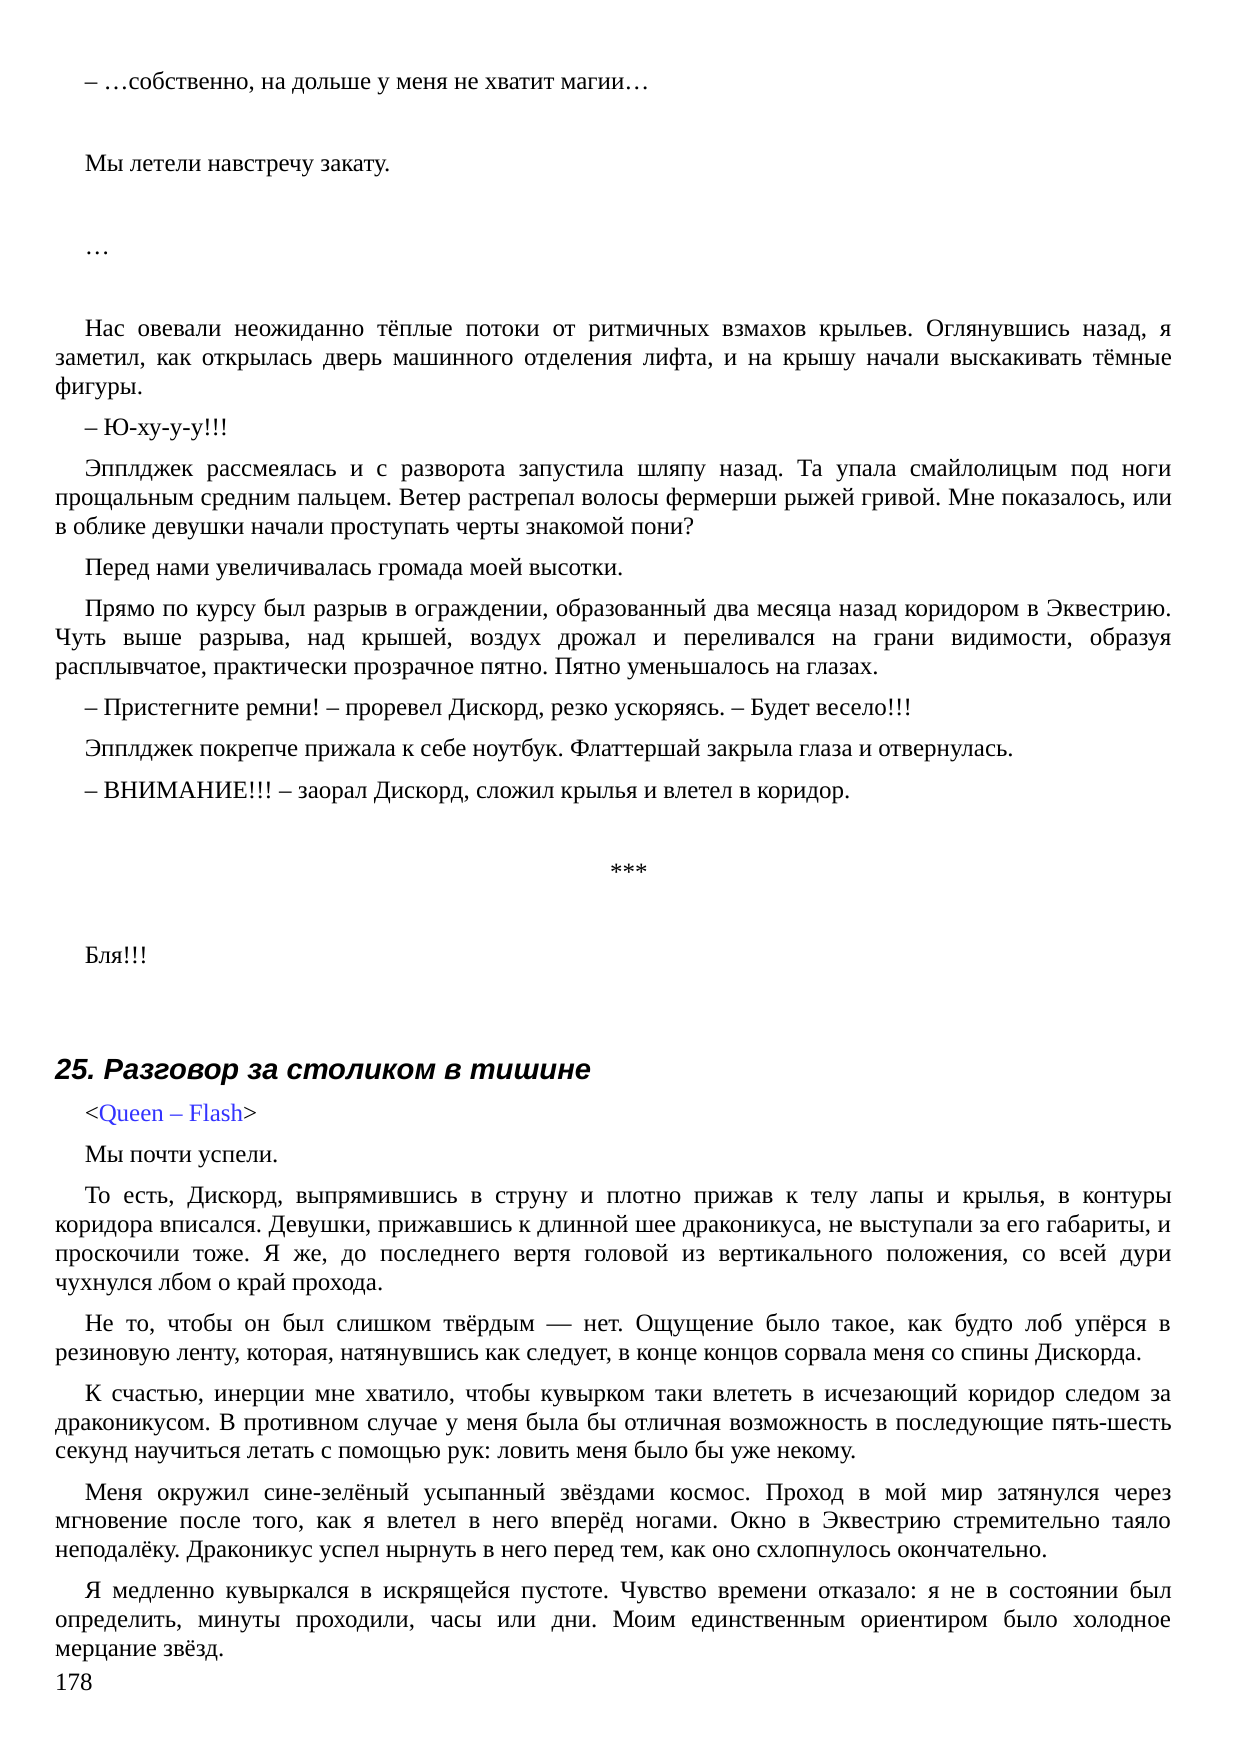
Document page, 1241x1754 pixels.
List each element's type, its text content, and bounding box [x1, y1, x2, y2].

text – ВНИМАНИЕ!!! – заорал Дискорд, сложил крылья и влетел в коридор. [55, 775, 1173, 803]
text То есть, Дискорд, выпрямившись в струну и плотно прижав к телу лапы и крылья, в контуры коридора вписался. Девушки, прижавшись к длинной шее драконикуса, не выступали за его габариты, и проскочили тоже. Я же, до последнего вертя головой из вертикального положения, со всей дури чухнулся лбом о край прохода. [55, 1181, 1173, 1296]
text Нас овевали неожиданно тёплые потоки от ритмичных взмахов крыльев. Оглянувшись назад, я заметил, как открылась дверь машинного отделения лифта, и на крышу начали выскакивать тёмные фигуры. [55, 313, 1173, 400]
text Прямо по курсу был разрыв в ограждении, образованный два месяца назад коридором в Эквестрию. Чуть выше разрыва, над крышей, воздух дрожал и переливался на грани видимости, образуя расплывчатое, практически прозрачное пятно. Пятно уменьшалось на глазах. [55, 593, 1173, 680]
text … [55, 231, 1173, 260]
subtitle 25. Разговор за столиком в тишине [55, 1052, 1173, 1086]
text – Ю-ху-у-у!!! [55, 412, 1173, 441]
text *** [55, 857, 1173, 886]
text <Queen – Flash> [55, 1098, 1173, 1127]
text – Пристегните ремни! – проревел Дискорд, резко ускоряясь. – Будет весело!!! [55, 692, 1173, 721]
text Бля!!! [55, 940, 1173, 968]
text Мы летели навстречу закату. [55, 148, 1173, 177]
text Эпплджек покрепче прижала к себе ноутбук. Флаттершай закрыла глаза и отвернулась. [55, 733, 1173, 762]
text Я медленно кувыркался в искрящейся пустоте. Чувство времени отказало: я не в состоянии был определить, минуты проходили, часы или дни. Моим единственным ориентиром было холодное мерцание звёзд. [55, 1576, 1173, 1662]
text Мы почти успели. [55, 1139, 1173, 1168]
text Меня окружил сине-зелёный усыпанный звёздами космос. Проход в мой мир затянулся через мгновение после того, как я влетел в него вперёд ногами. Окно в Эквестрию стремительно таяло неподалёку. Драконикус успел нырнуть в него перед тем, как оно схлопнулось окончательно. [55, 1477, 1173, 1563]
text Эпплджек рассмеялась и с разворота запустила шляпу назад. Та упала смайлолицым под ноги прощальным средним пальцем. Ветер растрепал волосы фермерши рыжей гривой. Мне показалось, или в облике девушки начали проступать черты знакомой пони? [55, 453, 1173, 540]
text Не то, чтобы он был слишком твёрдым — нет. Ощущение было такое, как будто лоб упёрся в резиновую ленту, которая, натянувшись как следует, в конце концов сорвала меня со спины Дискорда. [55, 1308, 1173, 1366]
text – …собственно, на дольше у меня не хватит магии… [55, 66, 1173, 95]
text К счастью, инерции мне хватило, чтобы кувырком таки влететь в исчезающий коридор следом за драконикусом. В противном случае у меня была бы отличная возможность в последующие пять-шесть секунд научиться летать с помощью рук: ловить меня было бы уже некому. [55, 1378, 1173, 1464]
text Перед нами увеличивалась громада моей высотки. [55, 552, 1173, 581]
